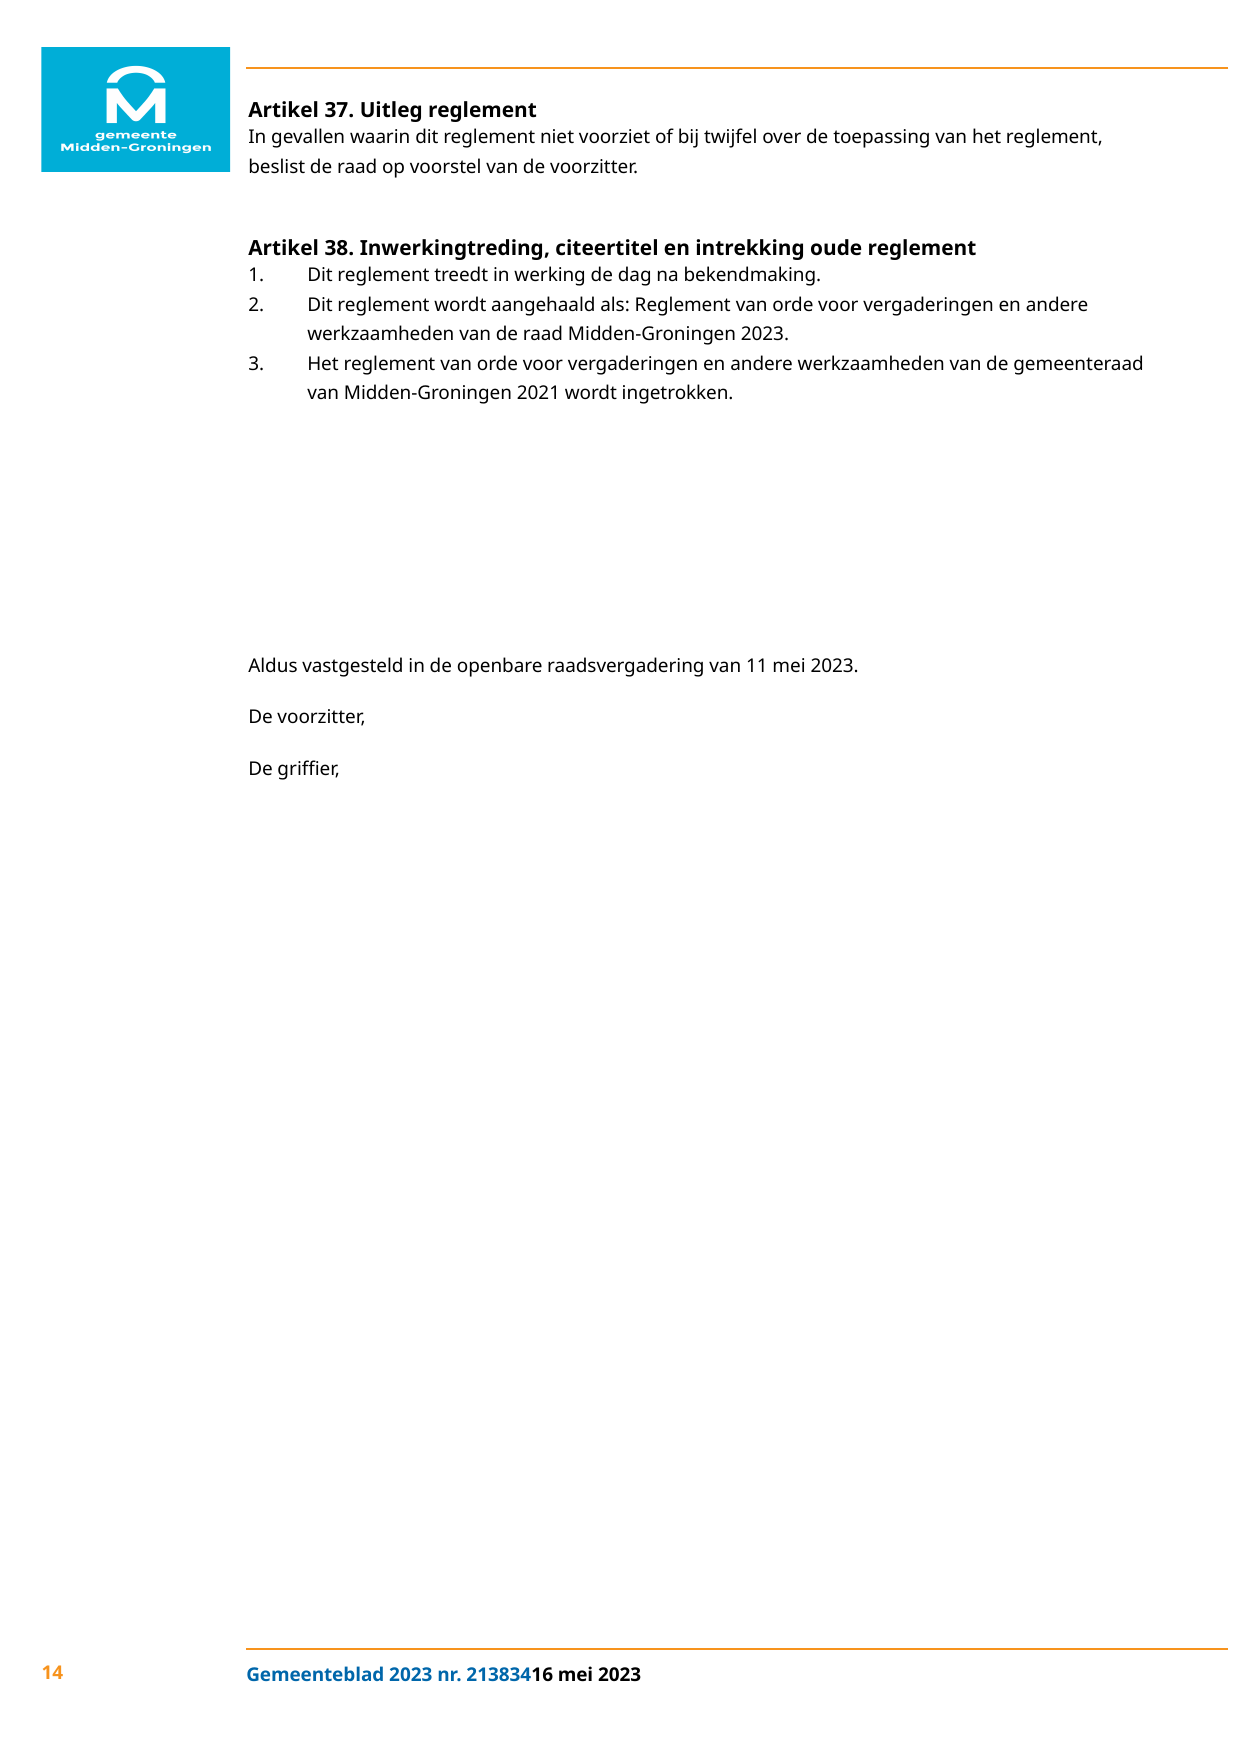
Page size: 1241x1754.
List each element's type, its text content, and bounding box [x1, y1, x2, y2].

list Dit reglement treedt in werking de dag na bekendmaking. [248, 261, 1152, 287]
picture [107, 89, 165, 122]
text Artikel 37. Uitleg reglement [248, 95, 1152, 123]
text De griffier, [248, 755, 1152, 781]
list Dit reglement wordt aangehaald als: Reglement van orde voor vergaderingen en andere werkzaamheden van de raad Midden-Groningen 2023. [248, 291, 1152, 346]
text De voorzitter, [248, 703, 1152, 729]
text Aldus vastgesteld in de openbare raadsvergadering van 11 mei 2023. [248, 652, 1152, 678]
picture [184, 146, 190, 153]
picture [108, 66, 164, 82]
list Het reglement van orde voor vergaderingen en andere werkzaamheden van de gemeenteraad van Midden-Groningen 2021 wordt ingetrokken. [248, 350, 1152, 405]
text In gevallen waarin dit reglement niet voorziet of bij twijfel over de toepassing van het reglement, beslist de raad op voorstel van de voorzitter. [248, 123, 1152, 178]
text Artikel 38. Inwerkingtreding, citeertitel en intrekking oude reglement [248, 233, 1152, 261]
